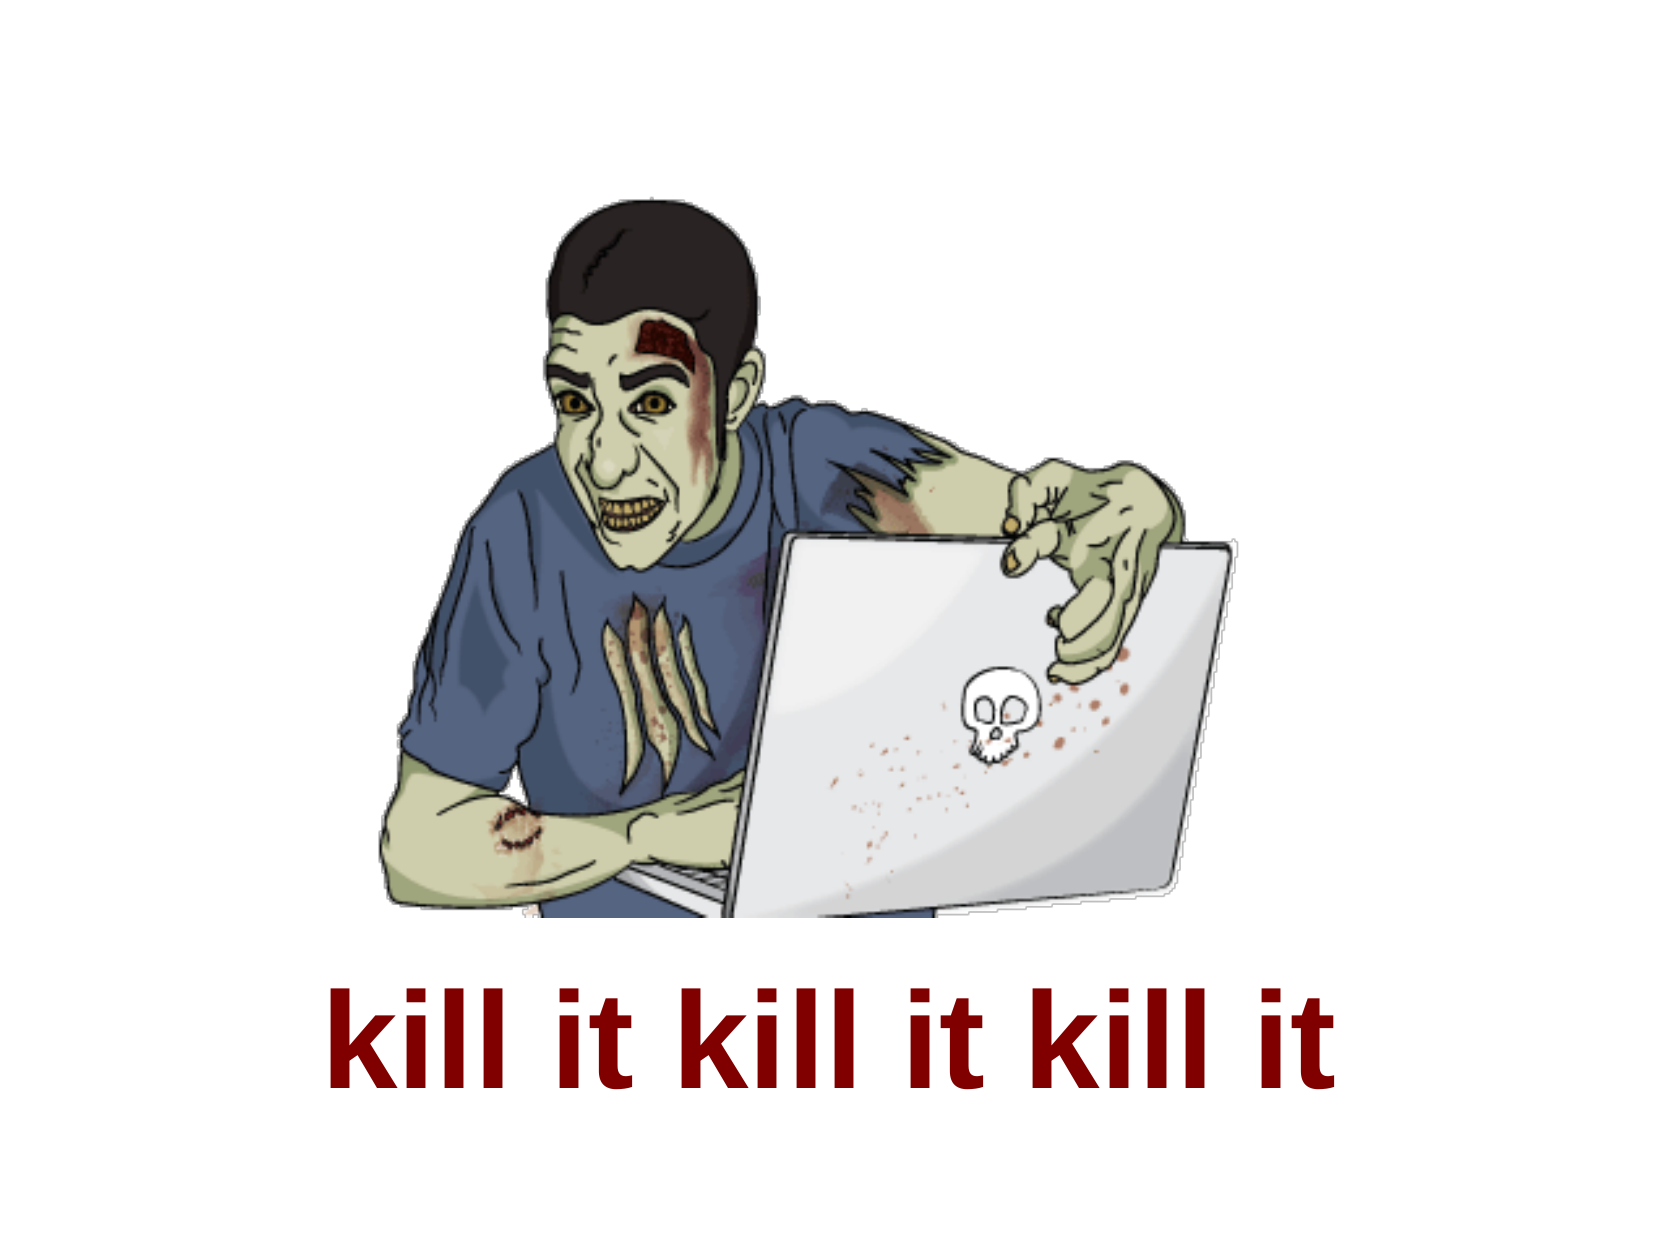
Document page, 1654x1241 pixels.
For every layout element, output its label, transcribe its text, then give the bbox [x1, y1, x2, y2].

picture [367, 167, 1280, 918]
title kill it kill it kill it [85, 937, 1574, 1145]
